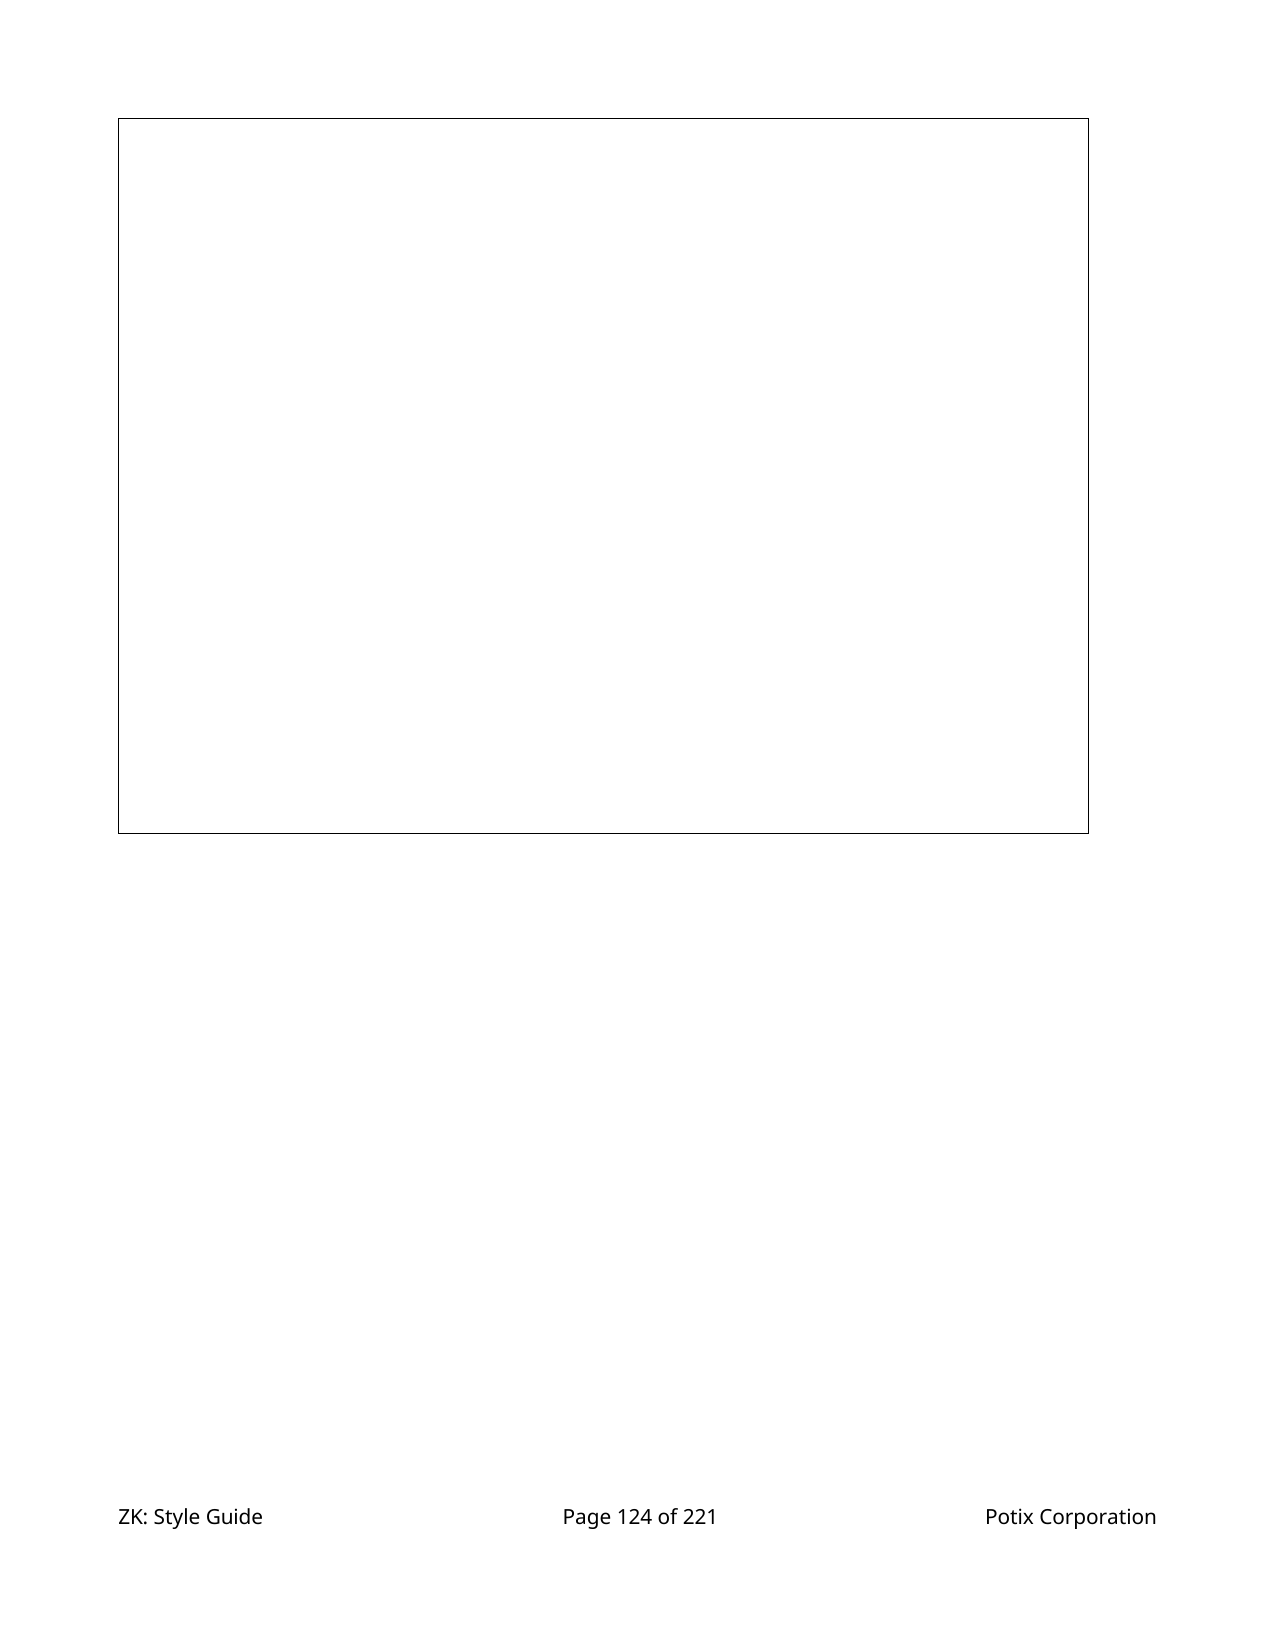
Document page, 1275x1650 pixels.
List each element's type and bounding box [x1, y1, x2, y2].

table_cell [119, 119, 1088, 833]
